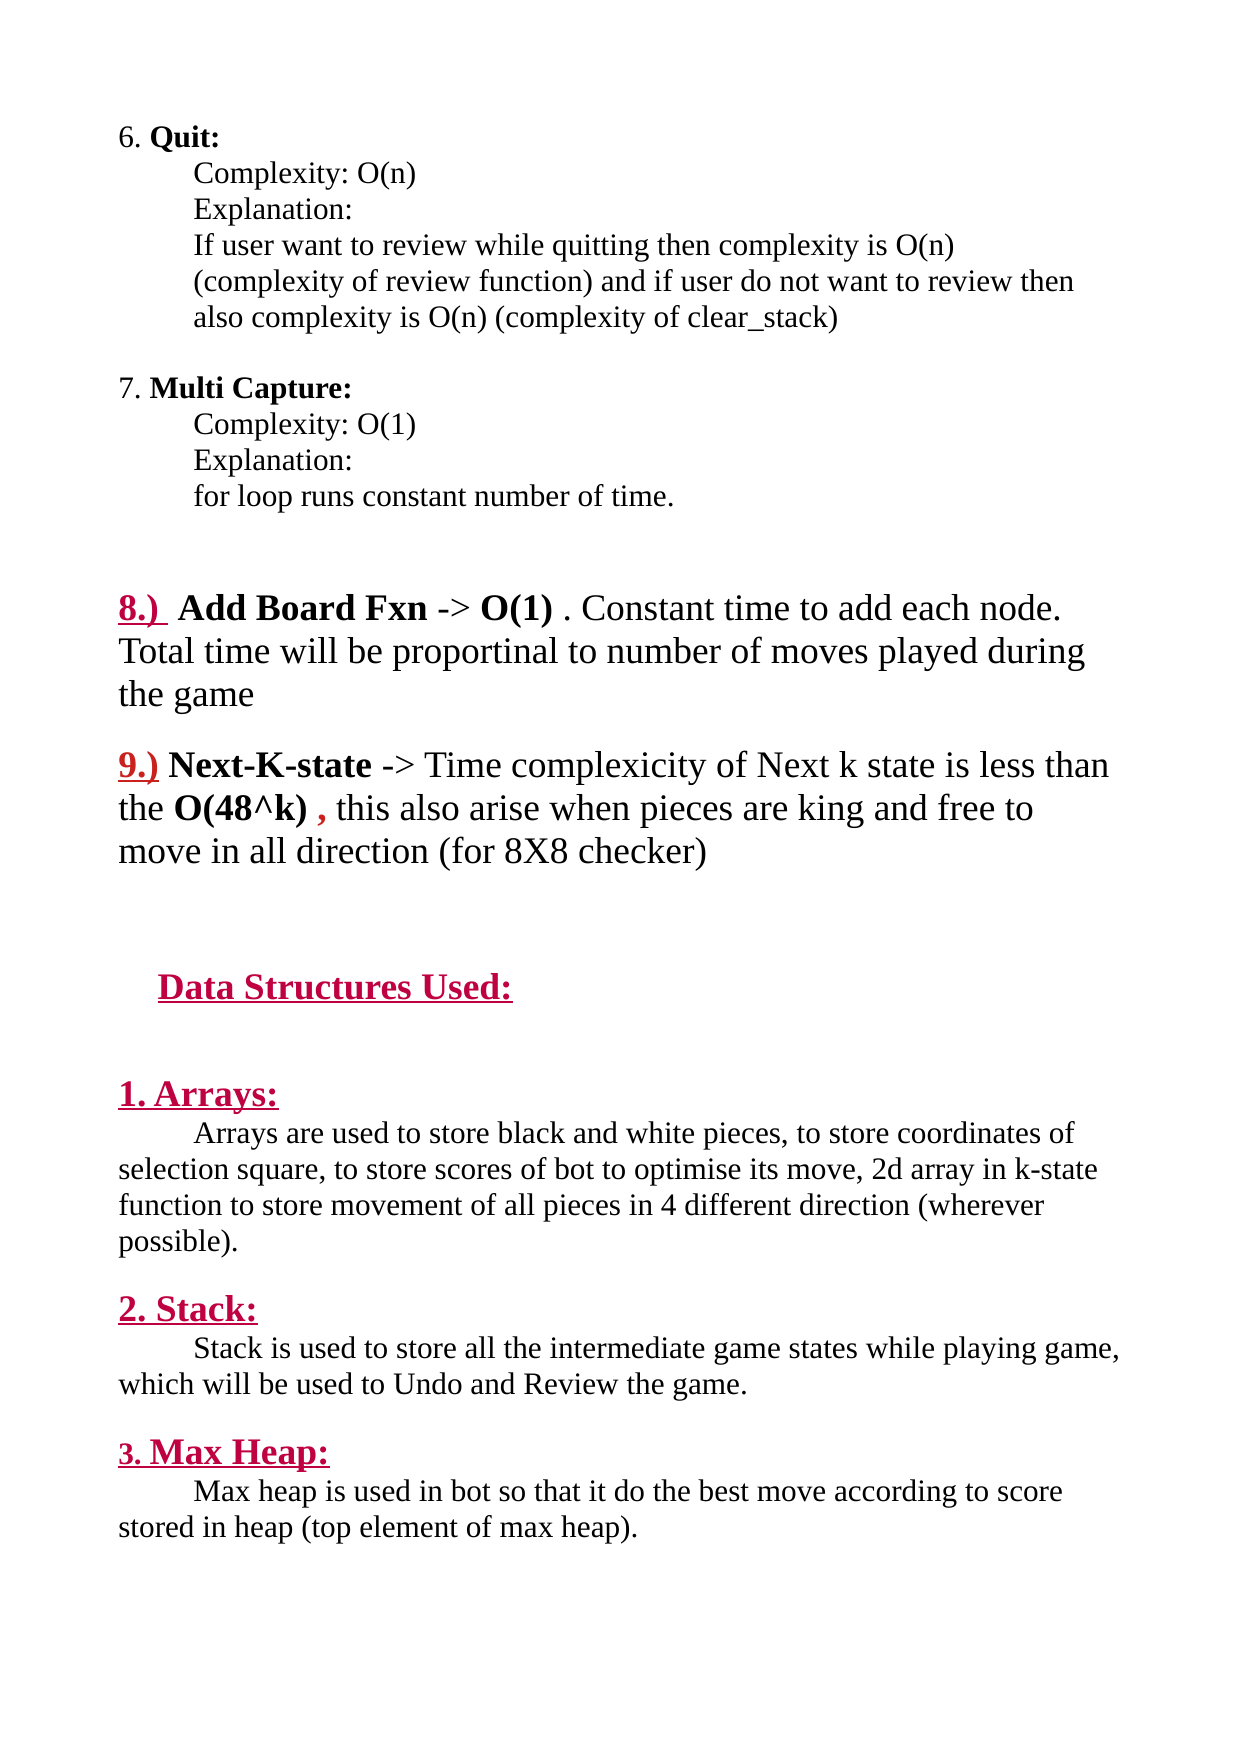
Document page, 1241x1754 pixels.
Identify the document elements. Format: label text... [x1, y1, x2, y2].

text 7. Multi Capture: [118, 370, 1122, 406]
text Data Structures Used: [118, 964, 1122, 1007]
text Total time will be proportinal to number of moves played during the game [118, 628, 1122, 715]
text Complexity: O(1) [118, 406, 1122, 442]
text 2. Stack: [118, 1286, 1122, 1329]
text Complexity: O(n) [118, 154, 1122, 190]
text 3. Max Heap: [118, 1429, 1122, 1472]
text Explanation: [118, 190, 1122, 226]
text Explanation: [118, 442, 1122, 477]
text 8.) Add Board Fxn -> O(1) . Constant time to add each node. [118, 585, 1122, 628]
text If user want to review while quitting then complexity is O(n) (complexity of review function) and if user do not want to review then also complexity is O(n) (complexity of clear_stack) [118, 226, 1122, 334]
text 6. Quit: [118, 118, 1122, 154]
text Arrays are used to store black and white pieces, to store coordinates of selection square, to store scores of bot to optimise its move, 2d array in k-state function to store movement of all pieces in 4 different direction (wherever possible). [118, 1114, 1122, 1258]
text Stack is used to store all the intermediate game states while playing game, which will be used to Undo and Review the game. [118, 1329, 1122, 1401]
text 9.) Next-K-state -> Time complexicity of Next k state is less than the O(48^k) , this also arise when pieces are king and free to move in all direction (for 8X8 checker) [118, 743, 1122, 872]
text Max heap is used in bot so that it do the best move according to score stored in heap (top element of max heap). [118, 1472, 1122, 1544]
text 1. Arrays: [118, 1071, 1122, 1114]
text for loop runs constant number of time. [118, 477, 1122, 513]
